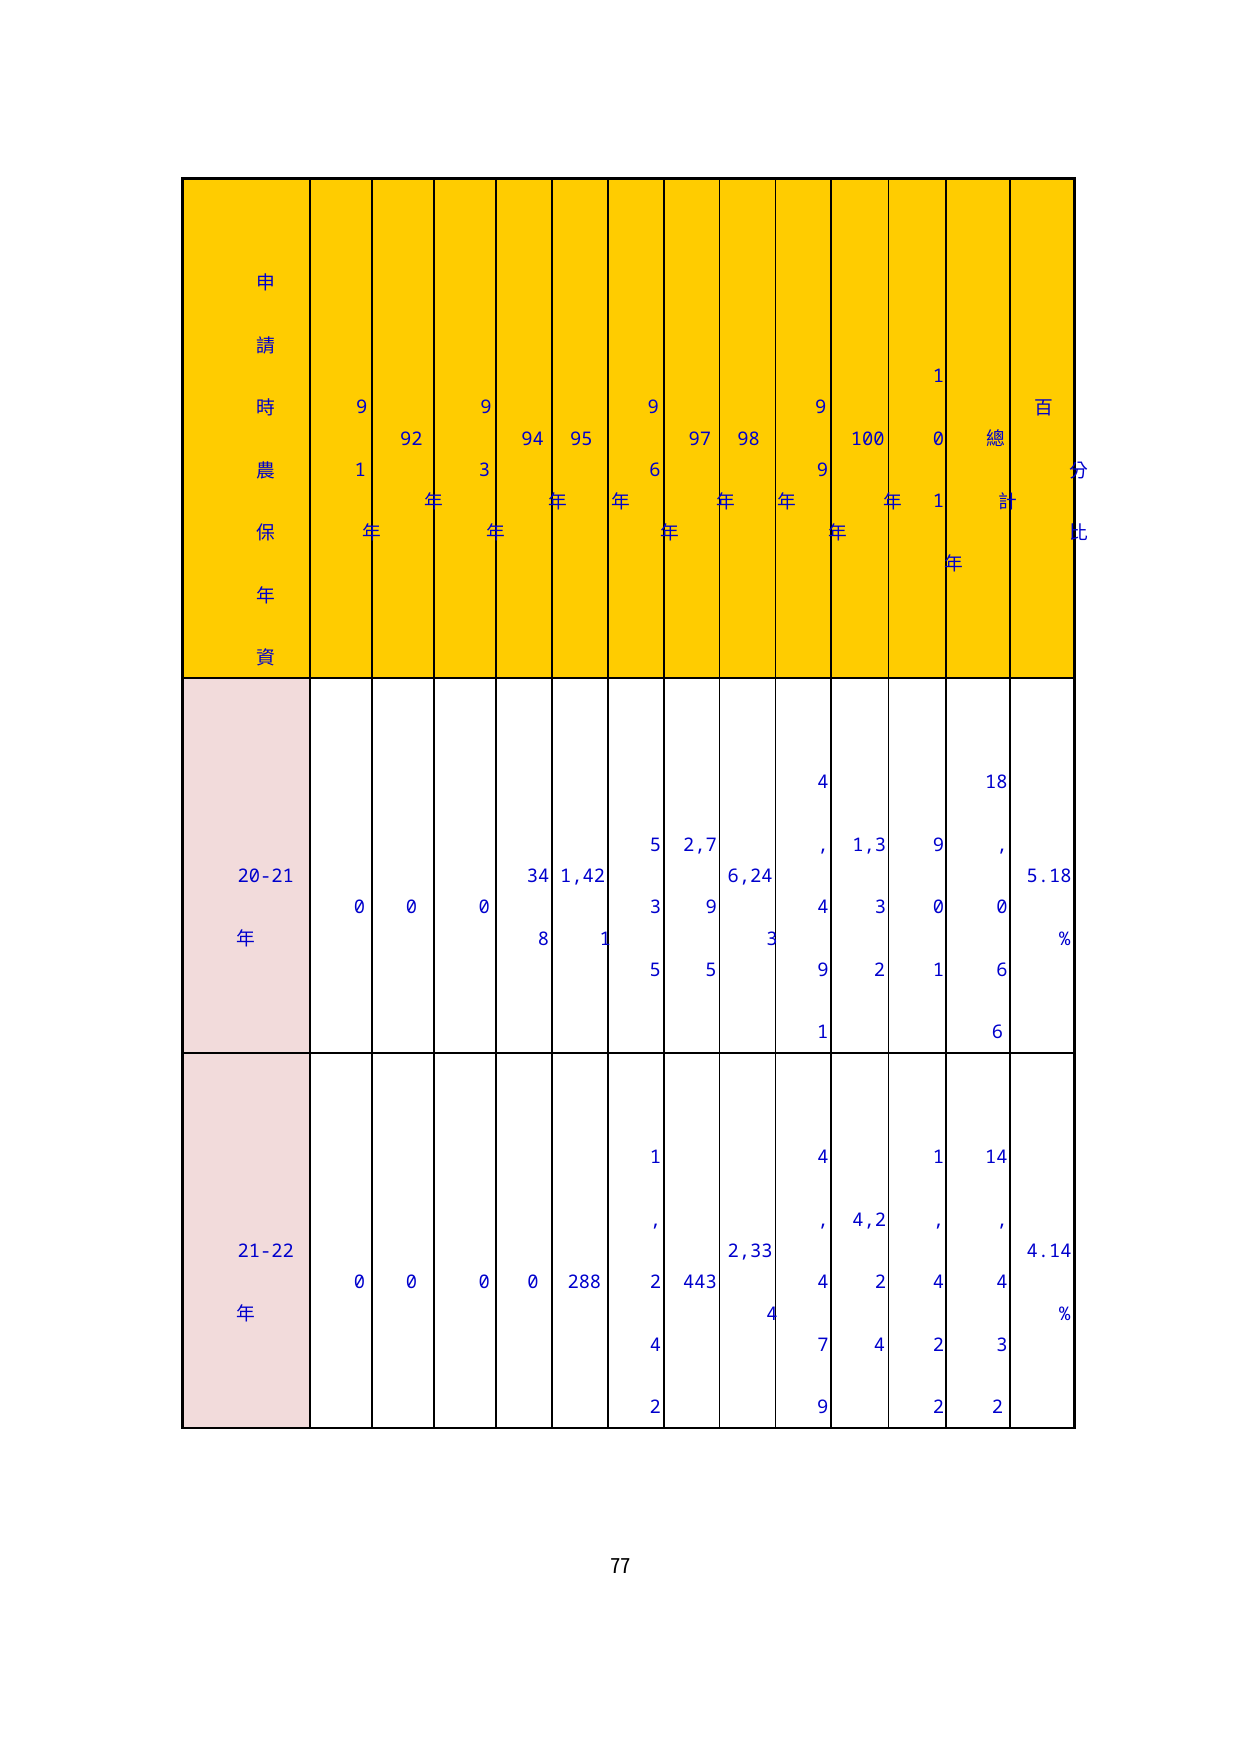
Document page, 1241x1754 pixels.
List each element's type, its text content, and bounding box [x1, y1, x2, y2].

table_cell 6,243 [720, 679, 775, 1052]
table_cell 0 [435, 1054, 495, 1427]
table_cell 14,432 [947, 1054, 1009, 1427]
table_cell 4.14% [1011, 1054, 1073, 1427]
table_header 總計 [947, 180, 1009, 677]
table_cell 18,066 [947, 679, 1009, 1052]
table_header 97年 [665, 180, 719, 677]
table_cell 4,479 [776, 1054, 830, 1427]
table_cell 0 [435, 679, 495, 1052]
table_header 96年 [609, 180, 663, 677]
table_header 95年 [553, 180, 607, 677]
table_header 99年 [776, 180, 830, 677]
table_cell 4,491 [776, 679, 830, 1052]
table_cell 348 [497, 679, 551, 1052]
table_cell 0 [373, 679, 433, 1052]
table_cell 2,795 [665, 679, 719, 1052]
table_cell 0 [373, 1054, 433, 1427]
table_cell 21-22年 [184, 1054, 309, 1427]
table_cell 0 [497, 1054, 551, 1427]
table_header 94年 [497, 180, 551, 677]
table_header 100年 [832, 180, 888, 677]
table_header 101年 [889, 180, 945, 677]
table_cell 288 [553, 1054, 607, 1427]
table_cell 901 [889, 679, 945, 1052]
table_header 98年 [720, 180, 775, 677]
table_header 申請時農保年資 [184, 180, 309, 677]
table_cell 1,332 [832, 679, 888, 1052]
table_cell 5.18% [1011, 679, 1073, 1052]
table_cell 1,242 [609, 1054, 663, 1427]
table_cell 4,224 [832, 1054, 888, 1427]
table_cell 0 [311, 1054, 371, 1427]
table_header 91年 [311, 180, 371, 677]
table_header 92年 [373, 180, 433, 677]
table_cell 443 [665, 1054, 719, 1427]
table_header 百分比 [1011, 180, 1073, 677]
table_cell 535 [609, 679, 663, 1052]
table_cell 0 [311, 679, 371, 1052]
table_header 93年 [435, 180, 495, 677]
table_cell 1,422 [889, 1054, 945, 1427]
table_cell 20-21年 [184, 679, 309, 1052]
table_cell 1,421 [553, 679, 607, 1052]
table_cell 2,334 [720, 1054, 775, 1427]
